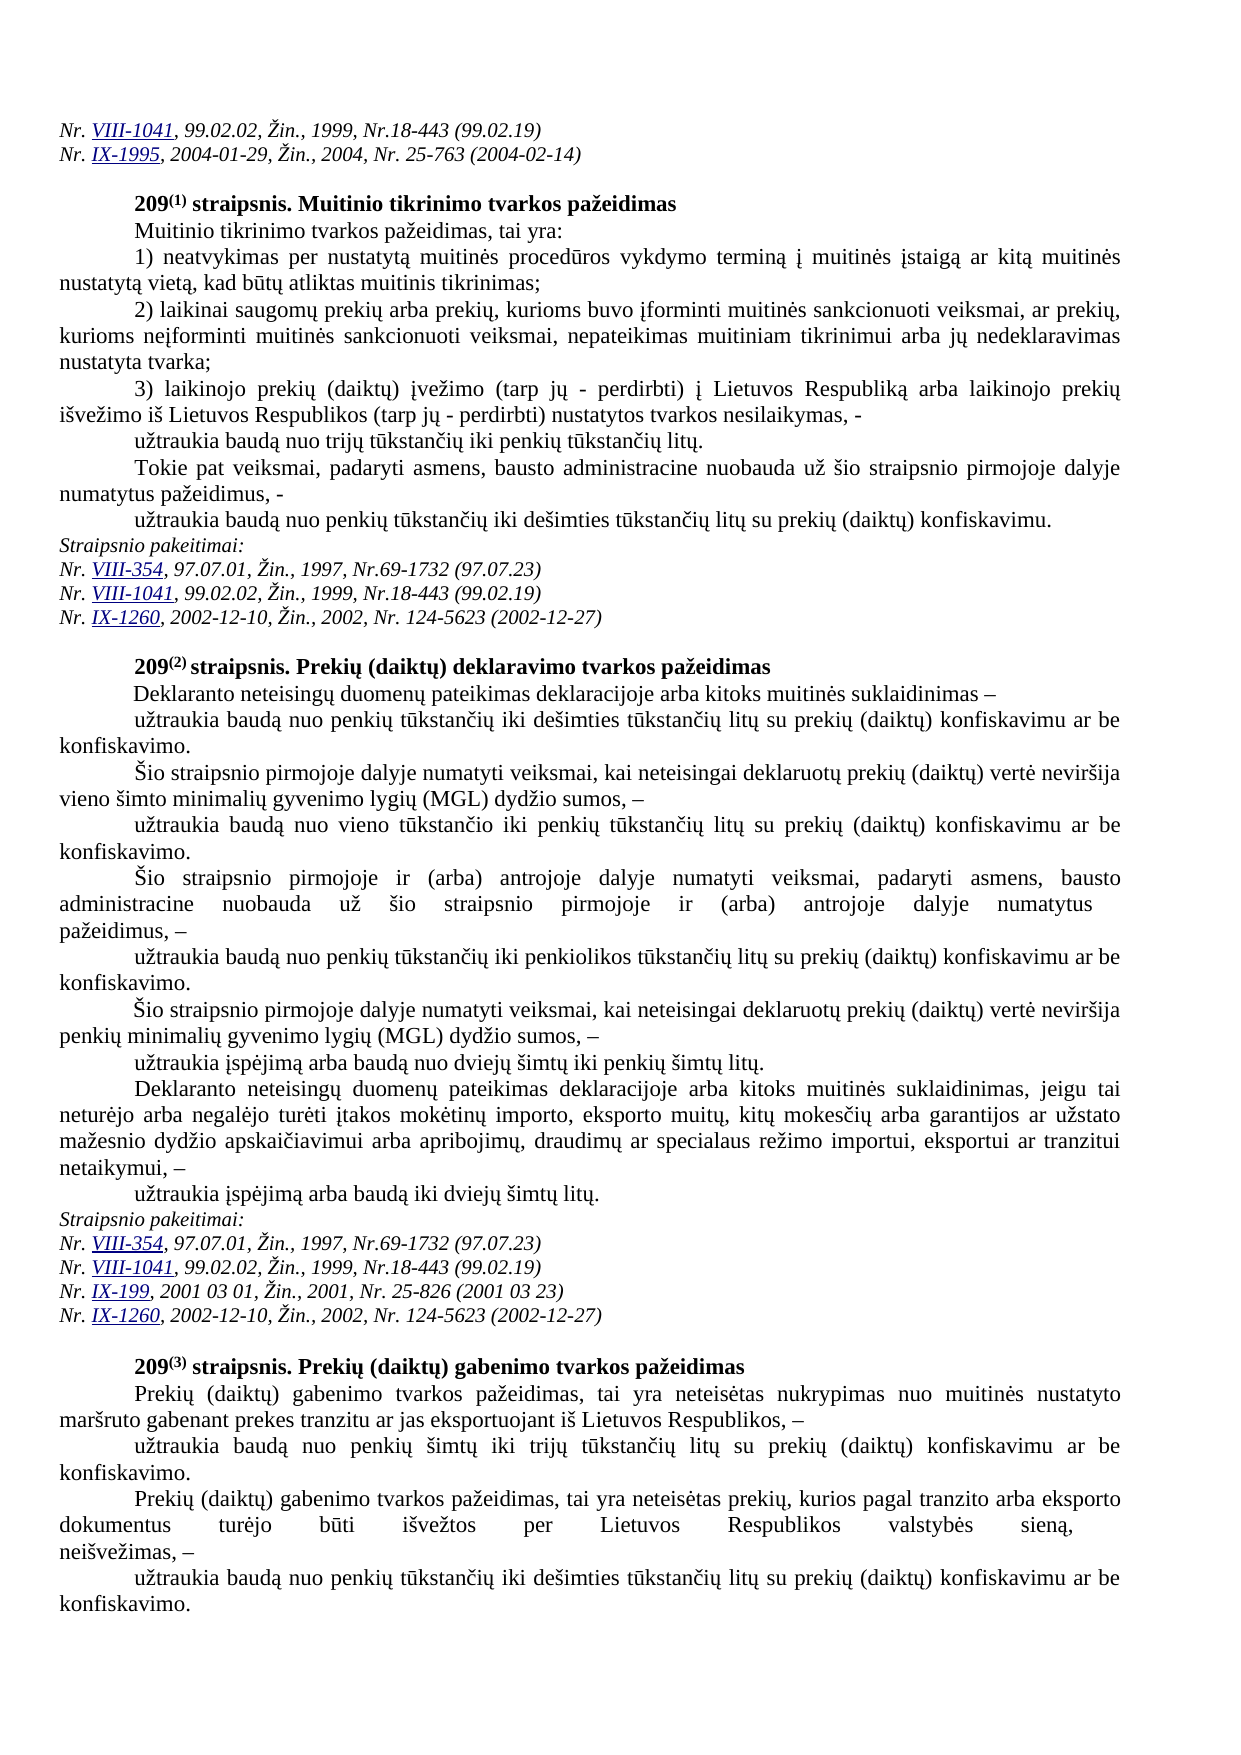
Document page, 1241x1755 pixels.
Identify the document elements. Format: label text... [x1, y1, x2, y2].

text Deklaranto neteisingų duomenų pateikimas deklaracijoje arba kitoks muitinės suklaidinimas, jeigu tai neturėjo arba negalėjo turėti įtakos mokėtinų importo, eksporto muitų, kitų mokesčių arba garantijos ar užstato mažesnio dydžio apskaičiavimui arba apribojimų, draudimų ar specialaus režimo importui, eksportui ar tranzitui netaikymui, – [59, 1075, 1122, 1180]
text užtraukia baudą nuo penkių tūkstančių iki dešimties tūkstančių litų su prekių (daiktų) konfiskavimu. [59, 507, 1122, 533]
text 3) laikinojo prekių (daiktų) įvežimo (tarp jų - perdirbti) į Lietuvos Respubliką arba laikinojo prekių išvežimo iš Lietuvos Respublikos (tarp jų - perdirbti) nustatytos tvarkos nesilaikymas, - [59, 375, 1122, 427]
text Nr. VIII-354, 97.07.01, Žin., 1997, Nr.69-1732 (97.07.23) [59, 1231, 1122, 1255]
text Šio straipsnio pirmojoje dalyje numatyti veiksmai, kai neteisingai deklaruotų prekių (daiktų) vertė neviršija penkių minimalių gyvenimo lygių (MGL) dydžio sumos, – [59, 996, 1122, 1048]
text užtraukia baudą nuo trijų tūkstančių iki penkių tūkstančių litų. [59, 427, 1122, 454]
text Straipsnio pakeitimai: [59, 533, 1122, 557]
text Nr. VIII-1041, 99.02.02, Žin., 1999, Nr.18-443 (99.02.19) [59, 581, 1122, 605]
text 209(2) straipsnis. Prekių (daiktų) deklaravimo tvarkos pažeidimas [59, 653, 1122, 679]
text 1) neatvykimas per nustatytą muitinės procedūros vykdymo terminą į muitinės įstaigą ar kitą muitinės nustatytą vietą, kad būtų atliktas muitinis tikrinimas; [59, 243, 1122, 296]
text 209(1) straipsnis. Muitinio tikrinimo tvarkos pažeidimas [59, 190, 1122, 217]
text užtraukia baudą nuo penkių tūkstančių iki dešimties tūkstančių litų su prekių (daiktų) konfiskavimu ar be konfiskavimo. [59, 706, 1122, 759]
text Nr. VIII-1041, 99.02.02, Žin., 1999, Nr.18-443 (99.02.19) [59, 118, 1122, 142]
text Šio straipsnio pirmojoje ir (arba) antrojoje dalyje numatyti veiksmai, padaryti asmens, bausto administracine nuobauda už šio straipsnio pirmojoje ir (arba) antrojoje dalyje numatytus pažeidimus, – [59, 864, 1122, 943]
text užtraukia baudą nuo penkių tūkstančių iki dešimties tūkstančių litų su prekių (daiktų) konfiskavimu ar be konfiskavimo. [59, 1564, 1122, 1617]
text užtraukia baudą nuo penkių šimtų iki trijų tūkstančių litų su prekių (daiktų) konfiskavimu ar be konfiskavimo. [59, 1432, 1122, 1485]
text užtraukia įspėjimą arba baudą iki dviejų šimtų litų. [59, 1180, 1122, 1207]
text Nr. IX-1260, 2002-12-10, Žin., 2002, Nr. 124-5623 (2002-12-27) [59, 1303, 1122, 1327]
text Prekių (daiktų) gabenimo tvarkos pažeidimas, tai yra neteisėtas nukrypimas nuo muitinės nustatyto maršruto gabenant prekes tranzitu ar jas eksportuojant iš Lietuvos Respublikos, – [59, 1380, 1122, 1432]
text 2) laikinai saugomų prekių arba prekių, kurioms buvo įforminti muitinės sankcionuoti veiksmai, ar prekių, kurioms neįforminti muitinės sankcionuoti veiksmai, nepateikimas muitiniam tikrinimui arba jų nedeklaravimas nustatyta tvarka; [59, 296, 1122, 375]
text Nr. VIII-1041, 99.02.02, Žin., 1999, Nr.18-443 (99.02.19) [59, 1255, 1122, 1279]
text Straipsnio pakeitimai: [59, 1207, 1122, 1231]
text užtraukia įspėjimą arba baudą nuo dviejų šimtų iki penkių šimtų litų. [59, 1048, 1122, 1075]
text Prekių (daiktų) gabenimo tvarkos pažeidimas, tai yra neteisėtas prekių, kurios pagal tranzito arba eksporto dokumentus turėjo būti išvežtos per Lietuvos Respublikos valstybės sieną, neišvežimas, – [59, 1485, 1122, 1564]
text Šio straipsnio pirmojoje dalyje numatyti veiksmai, kai neteisingai deklaruotų prekių (daiktų) vertė neviršija vieno šimto minimalių gyvenimo lygių (MGL) dydžio sumos, – [59, 759, 1122, 811]
text Nr. VIII-354, 97.07.01, Žin., 1997, Nr.69-1732 (97.07.23) [59, 557, 1122, 581]
text užtraukia baudą nuo penkių tūkstančių iki penkiolikos tūkstančių litų su prekių (daiktų) konfiskavimu ar be konfiskavimo. [59, 943, 1122, 996]
text Nr. IX-1995, 2004-01-29, Žin., 2004, Nr. 25-763 (2004-02-14) [59, 142, 1122, 166]
text Muitinio tikrinimo tvarkos pažeidimas, tai yra: [59, 217, 1122, 243]
text 209(3) straipsnis. Prekių (daiktų) gabenimo tvarkos pažeidimas [59, 1353, 1122, 1380]
text Deklaranto neteisingų duomenų pateikimas deklaracijoje arba kitoks muitinės suklaidinimas – [59, 679, 1122, 706]
text Tokie pat veiksmai, padaryti asmens, bausto administracine nuobauda už šio straipsnio pirmojoje dalyje numatytus pažeidimus, - [59, 454, 1122, 507]
text Nr. IX-1260, 2002-12-10, Žin., 2002, Nr. 124-5623 (2002-12-27) [59, 605, 1122, 629]
text Nr. IX-199, 2001 03 01, Žin., 2001, Nr. 25-826 (2001 03 23) [59, 1279, 1122, 1303]
text užtraukia baudą nuo vieno tūkstančio iki penkių tūkstančių litų su prekių (daiktų) konfiskavimu ar be konfiskavimo. [59, 811, 1122, 864]
